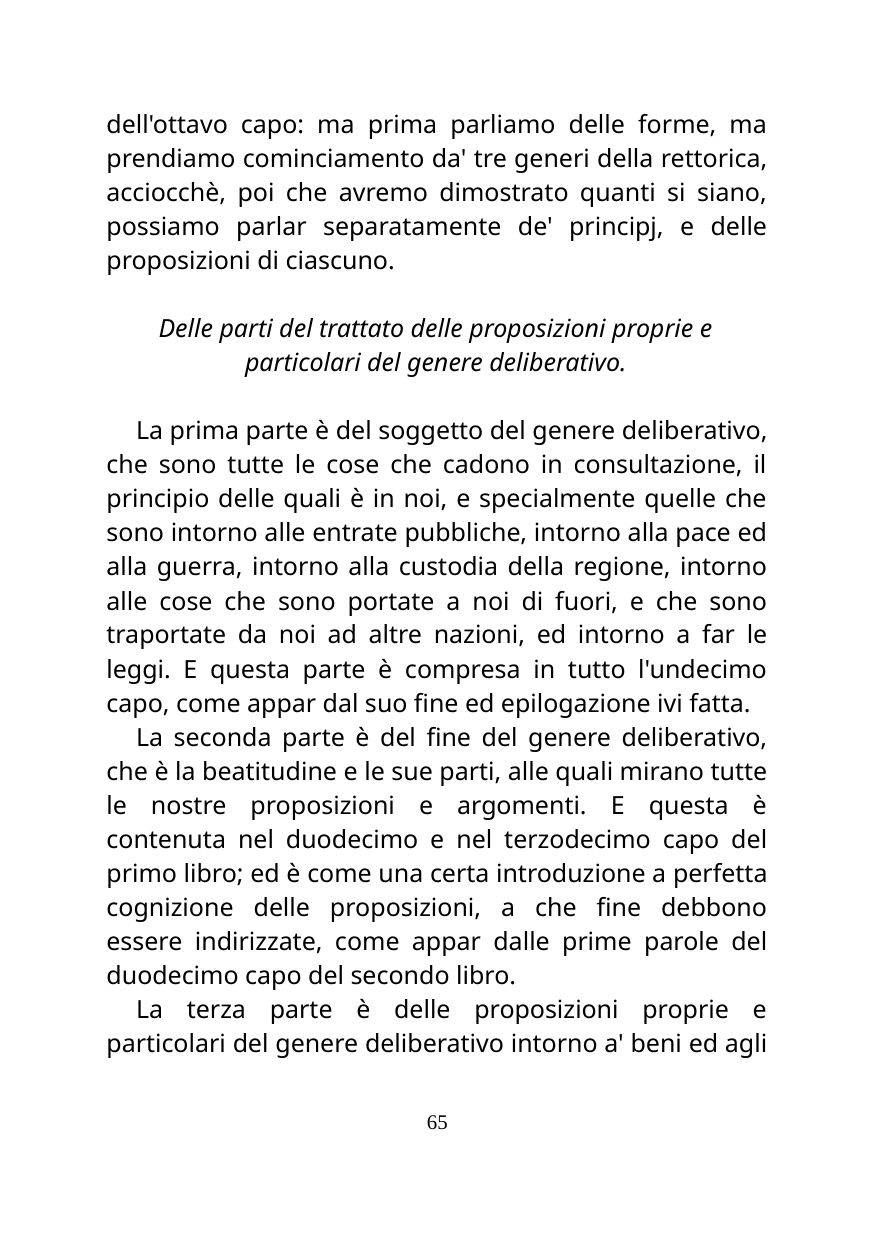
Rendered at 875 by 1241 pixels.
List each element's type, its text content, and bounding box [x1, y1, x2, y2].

text La seconda parte è del fine del genere deliberativo, che è la beatitudine e le sue parti, alle quali mirano tutte le nostre proposizioni e argomenti. E questa è contenuta nel duodecimo e nel terzodecimo capo del primo libro; ed è come una certa introduzione a perfetta cognizione delle proposizioni, a che fine debbono essere indirizzate, come appar dalle prime parole del duodecimo capo del secondo libro. [106, 719, 768, 992]
text La prima parte è del soggetto del genere deliberativo, che sono tutte le cose che cadono in consultazione, il principio delle quali è in noi, e specialmente quelle che sono intorno alle entrate pubbliche, intorno alla pace ed alla guerra, intorno alla custodia della regione, intorno alle cose che sono portate a noi di fuori, e che sono traportate da noi ad altre nazioni, ed intorno a far le leggi. E questa parte è compresa in tutto l'undecimo capo, come appar dal suo fine ed epilogazione ivi fatta. [106, 413, 768, 719]
text dell'ottavo capo: ma prima parliamo delle forme, ma prendiamo cominciamento da' tre generi della rettorica, acciocchè, poi che avremo dimostrato quanti si siano, possiamo parlar separatamente de' principj, e delle proposizioni di ciascuno. [106, 106, 768, 277]
text Delle parti del trattato delle proposizioni proprie e particolari del genere deliberativo. [106, 311, 768, 379]
text La terza parte è delle proposizioni proprie e particolari del genere deliberativo intorno a' beni ed agli [106, 992, 768, 1060]
